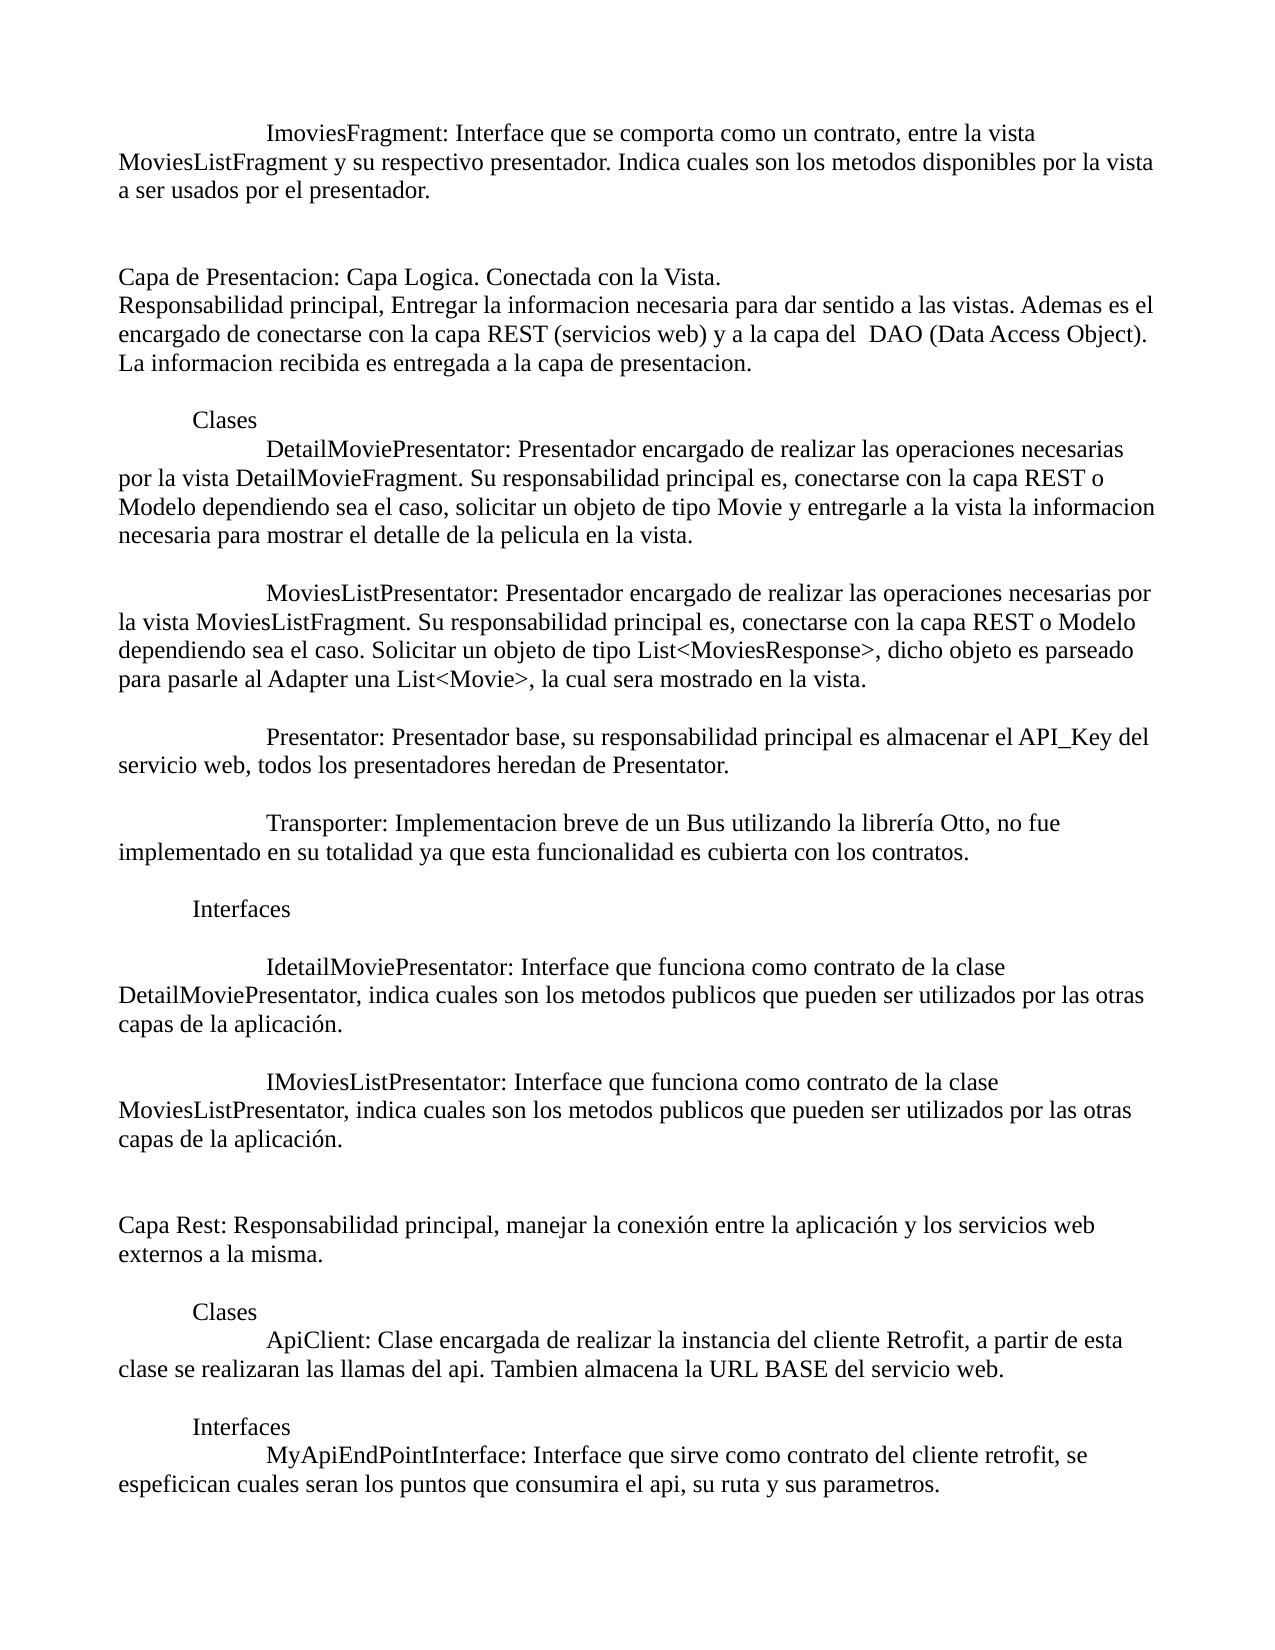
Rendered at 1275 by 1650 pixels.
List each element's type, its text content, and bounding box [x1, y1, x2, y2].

text Responsabilidad principal, Entregar la informacion necesaria para dar sentido a las vistas. Ademas es el encargado de conectarse con la capa REST (servicios web) y a la capa del DAO (Data Access Object). [118, 291, 1157, 348]
text Transporter: Implementacion breve de un Bus utilizando la librería Otto, no fue implementado en su totalidad ya que esta funcionalidad es cubierta con los contratos. [118, 808, 1157, 866]
text ApiClient: Clase encargada de realizar la instancia del cliente Retrofit, a partir de esta clase se realizaran las llamas del api. Tambien almacena la URL BASE del servicio web. [118, 1326, 1157, 1383]
text MoviesListPresentator: Presentador encargado de realizar las operaciones necesarias por la vista MoviesListFragment. Su responsabilidad principal es, conectarse con la capa REST o Modelo dependiendo sea el caso. Solicitar un objeto de tipo List<MoviesResponse>, dicho objeto es parseado para pasarle al Adapter una List<Movie>, la cual sera mostrado en la vista. [118, 578, 1157, 693]
text La informacion recibida es entregada a la capa de presentacion. [118, 348, 1157, 377]
text Interfaces [118, 1412, 1157, 1441]
text Clases [118, 406, 1157, 434]
text DetailMoviePresentator: Presentador encargado de realizar las operaciones necesarias por la vista DetailMovieFragment. Su responsabilidad principal es, conectarse con la capa REST o Modelo dependiendo sea el caso, solicitar un objeto de tipo Movie y entregarle a la vista la informacion necesaria para mostrar el detalle de la pelicula en la vista. [118, 434, 1157, 549]
text Presentator: Presentador base, su responsabilidad principal es almacenar el API_Key del servicio web, todos los presentadores heredan de Presentator. [118, 722, 1157, 779]
text Capa de Presentacion: Capa Logica. Conectada con la Vista. [118, 262, 1157, 291]
text IdetailMoviePresentator: Interface que funciona como contrato de la clase DetailMoviePresentator, indica cuales son los metodos publicos que pueden ser utilizados por las otras capas de la aplicación. [118, 952, 1157, 1038]
text Capa Rest: Responsabilidad principal, manejar la conexión entre la aplicación y los servicios web externos a la misma. [118, 1211, 1157, 1268]
text Clases [118, 1297, 1157, 1326]
text IMoviesListPresentator: Interface que funciona como contrato de la clase MoviesListPresentator, indica cuales son los metodos publicos que pueden ser utilizados por las otras capas de la aplicación. [118, 1067, 1157, 1153]
text ImoviesFragment: Interface que se comporta como un contrato, entre la vista MoviesListFragment y su respectivo presentador. Indica cuales son los metodos disponibles por la vista a ser usados por el presentador. [118, 118, 1157, 204]
text MyApiEndPointInterface: Interface que sirve como contrato del cliente retrofit, se espeficican cuales seran los puntos que consumira el api, su ruta y sus parametros. [118, 1441, 1157, 1498]
text Interfaces [118, 894, 1157, 923]
